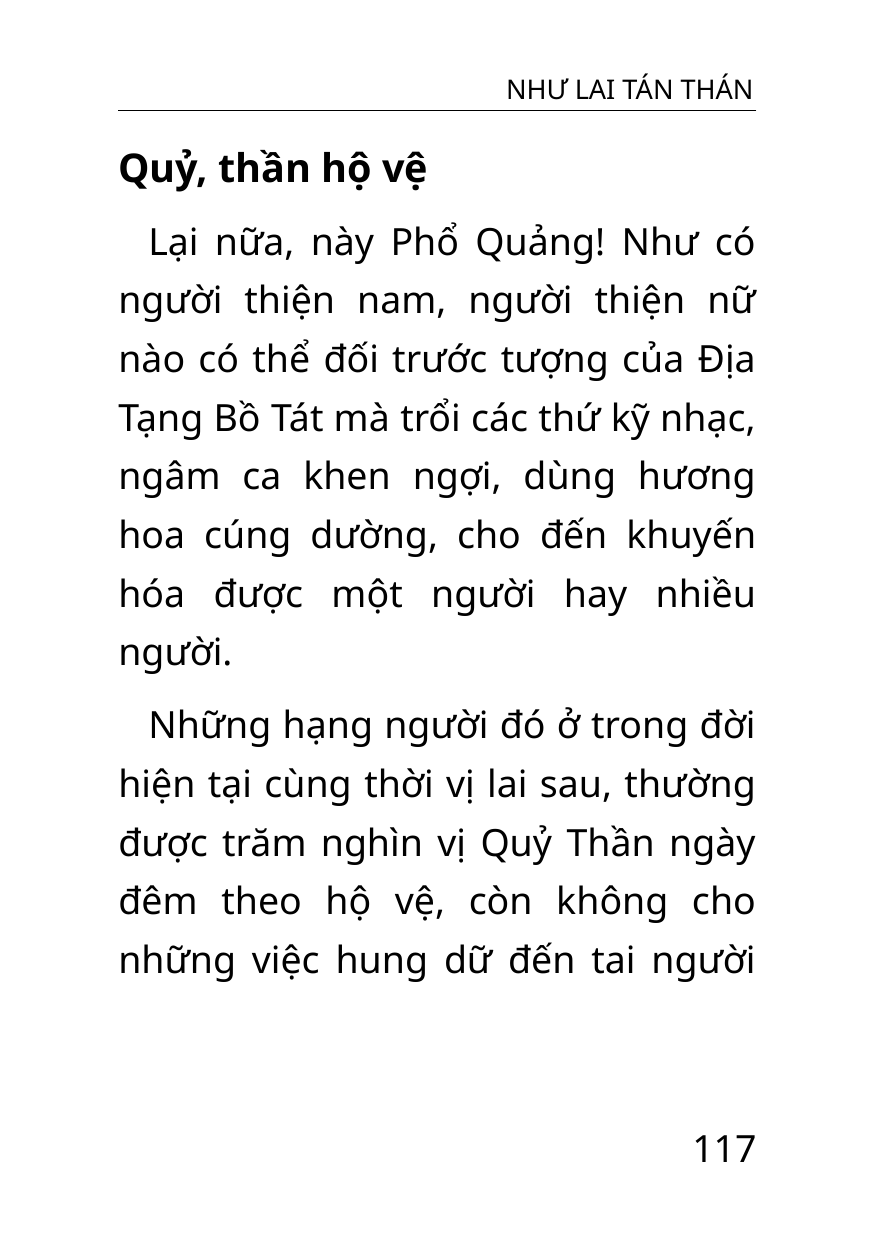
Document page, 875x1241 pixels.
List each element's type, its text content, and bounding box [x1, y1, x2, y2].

text Những hạng người đó ở trong đời hiện tại cùng thời vị lai sau, thường được trăm nghìn vị Quỷ Thần ngày đêm theo hộ vệ, còn không cho những việc hung dữ đến tai người [118, 699, 756, 984]
subtitle Quỷ, thần hộ vệ [118, 141, 756, 194]
text Lại nữa, này Phổ Quảng! Như có người thiện nam, người thiện nữ nào có thể đối trước tượng của Địa Tạng Bồ Tát mà trổi các thứ kỹ nhạc, ngâm ca khen ngợi, dùng hương hoa cúng dường, cho đến khuyến hóa được một người hay nhiều người. [118, 215, 756, 677]
